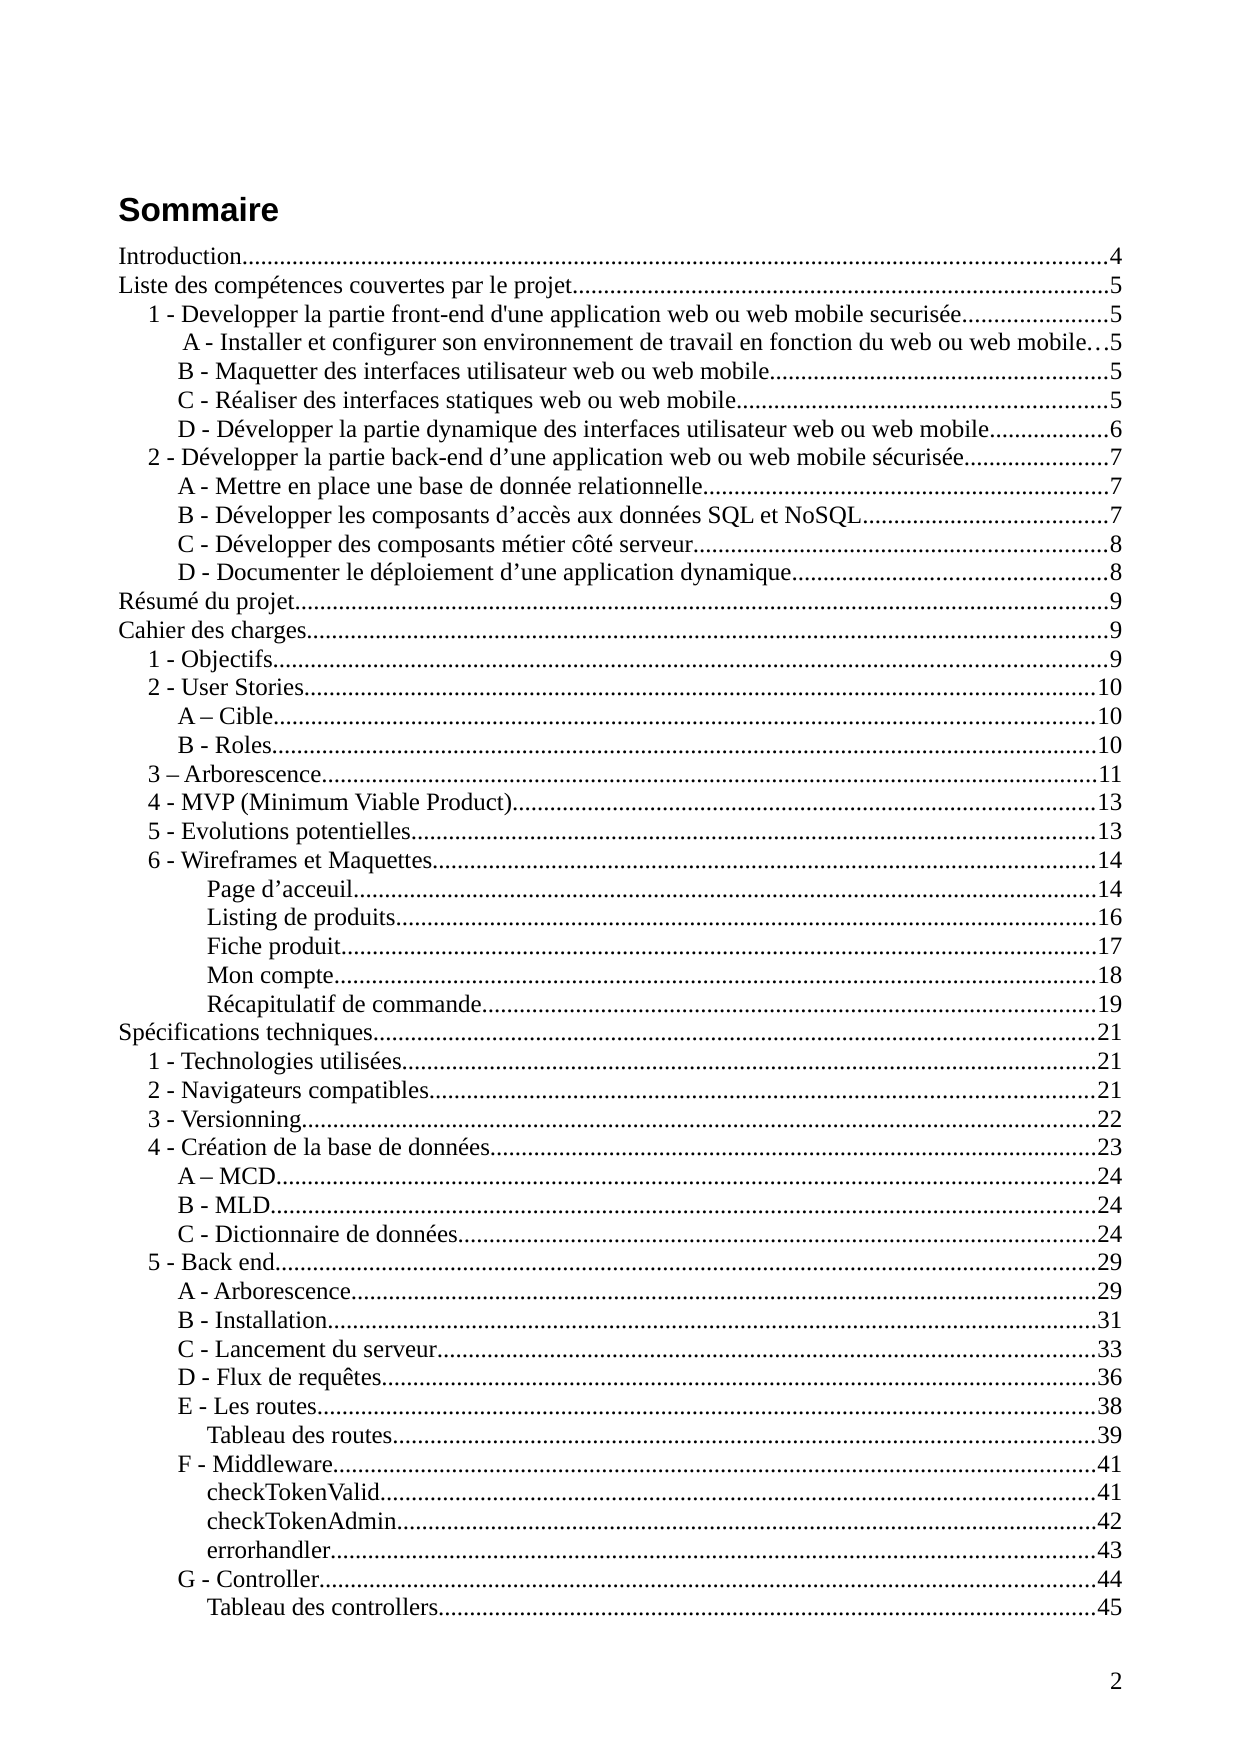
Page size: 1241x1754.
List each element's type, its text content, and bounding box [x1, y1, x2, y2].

text errorhandler 43 [207, 1535, 1122, 1564]
text C - Développer des composants métier côté serveur 8 [177, 529, 1122, 557]
text C - Dictionnaire de données 24 [177, 1219, 1122, 1247]
text B - Développer les composants d’accès aux données SQL et NoSQL 7 [177, 500, 1122, 529]
text 3 – Arborescence 11 [148, 759, 1122, 787]
text C - Lancement du serveur 33 [177, 1334, 1122, 1362]
text Tableau des routes 39 [207, 1420, 1122, 1449]
text F - Middleware 41 [177, 1449, 1122, 1477]
text 1 - Technologies utilisées 21 [148, 1046, 1122, 1075]
text 2 - User Stories 10 [148, 672, 1122, 701]
text D - Développer la partie dynamique des interfaces utilisateur web ou web mobile 6 [177, 414, 1122, 442]
text B - MLD 24 [177, 1190, 1122, 1219]
text Introduction 4 [118, 241, 1122, 270]
text A - Arborescence 29 [177, 1276, 1122, 1305]
text 2 - Navigateurs compatibles 21 [148, 1075, 1122, 1104]
text Mon compte 18 [207, 960, 1122, 989]
text 5 - Back end 29 [148, 1247, 1122, 1276]
text A – MCD 24 [177, 1161, 1122, 1190]
text A – Cible 10 [177, 701, 1122, 730]
text A - Mettre en place une base de donnée relationnelle 7 [177, 471, 1122, 500]
text 5 - Evolutions potentielles 13 [148, 816, 1122, 845]
text Liste des compétences couvertes par le projet 5 [118, 270, 1122, 299]
text Spécifications techniques 21 [118, 1017, 1122, 1046]
text Tableau des controllers 45 [207, 1592, 1122, 1621]
text C - Réaliser des interfaces statiques web ou web mobile 5 [177, 385, 1122, 414]
text D - Flux de requêtes 36 [177, 1362, 1122, 1391]
text B - Maquetter des interfaces utilisateur web ou web mobile 5 [177, 356, 1122, 385]
text checkTokenValid 41 [207, 1477, 1122, 1506]
text checkTokenAdmin 42 [207, 1506, 1122, 1535]
text E - Les routes 38 [177, 1391, 1122, 1420]
subtitle Sommaire [118, 190, 1122, 229]
text Cahier des charges 9 [118, 615, 1122, 644]
text G - Controller 44 [177, 1564, 1122, 1592]
text A - Installer et configurer son environnement de travail en fonction du web ou web mobile 5 [177, 327, 1122, 356]
text 3 - Versionning 22 [148, 1104, 1122, 1132]
text 4 - Création de la base de données 23 [148, 1132, 1122, 1161]
text Page d’acceuil 14 [207, 874, 1122, 902]
text Listing de produits 16 [207, 902, 1122, 931]
text Résumé du projet 9 [118, 586, 1122, 615]
text 1 - Developper la partie front-end d'une application web ou web mobile securisée 5 [148, 299, 1122, 327]
text D - Documenter le déploiement d’une application dynamique 8 [177, 557, 1122, 586]
text Fiche produit 17 [207, 931, 1122, 960]
text 6 - Wireframes et Maquettes 14 [148, 845, 1122, 874]
text B - Installation 31 [177, 1305, 1122, 1334]
text B - Roles 10 [177, 730, 1122, 759]
text 1 - Objectifs 9 [148, 644, 1122, 672]
text 2 - Développer la partie back-end d’une application web ou web mobile sécurisée 7 [148, 442, 1122, 471]
text Récapitulatif de commande 19 [207, 989, 1122, 1017]
text 4 - MVP (Minimum Viable Product) 13 [148, 787, 1122, 816]
